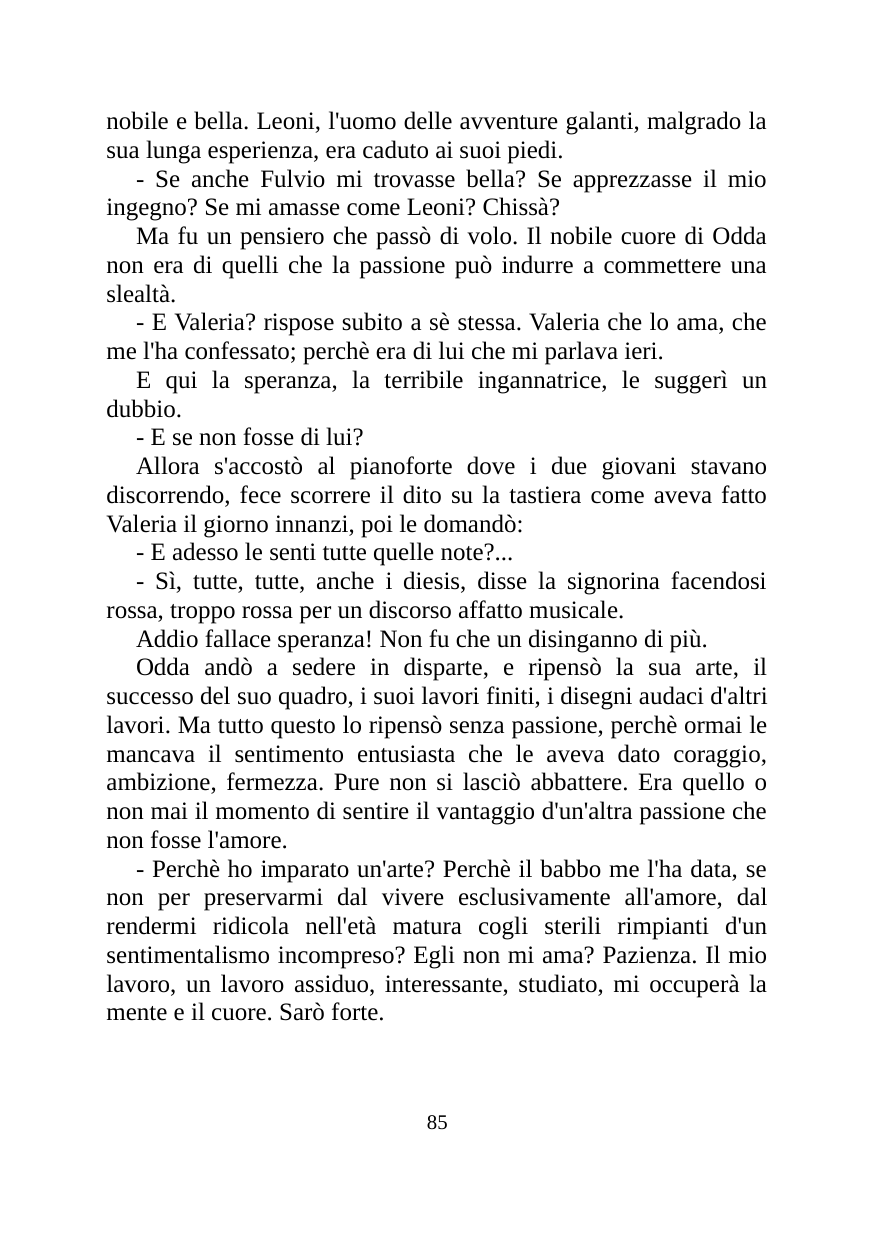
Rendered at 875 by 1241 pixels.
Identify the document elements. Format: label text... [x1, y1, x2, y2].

text - E Valeria? rispose subito a sè stessa. Valeria che lo ama, che me l'ha confessato; perchè era di lui che mi parlava ieri. [106, 307, 768, 365]
text - Se anche Fulvio mi trovasse bella? Se apprezzasse il mio ingegno? Se mi amasse come Leoni? Chissà? [106, 164, 768, 221]
text Allora s'accostò al pianoforte dove i due giovani stavano discorrendo, fece scorrere il dito su la tastiera come aveva fatto Valeria il giorno innanzi, poi le domandò: [106, 451, 768, 537]
text nobile e bella. Leoni, l'uomo delle avventure galanti, malgrado la sua lunga esperienza, era caduto ai suoi piedi. [106, 106, 768, 164]
text Addio fallace speranza! Non fu che un disinganno di più. [106, 624, 768, 652]
text - Sì, tutte, tutte, anche i diesis, disse la signorina facendosi rossa, troppo rossa per un discorso affatto musicale. [106, 566, 768, 624]
text - E adesso le senti tutte quelle note?... [106, 537, 768, 566]
text Odda andò a sedere in disparte, e ripensò la sua arte, il successo del suo quadro, i suoi lavori finiti, i disegni audaci d'altri lavori. Ma tutto questo lo ripensò senza passione, perchè ormai le mancava il sentimento entusiasta che le aveva dato coraggio, ambizione, fermezza. Pure non si lasciò abbattere. Era quello o non mai il momento di sentire il vantaggio d'un'altra passione che non fosse l'amore. [106, 652, 768, 854]
text Ma fu un pensiero che passò di volo. Il nobile cuore di Odda non era di quelli che la passione può indurre a commettere una slealtà. [106, 221, 768, 307]
text - Perchè ho imparato un'arte? Perchè il babbo me l'ha data, se non per preservarmi dal vivere esclusivamente all'amore, dal rendermi ridicola nell'età matura cogli sterili rimpianti d'un sentimentalismo incompreso? Egli non mi ama? Pazienza. Il mio lavoro, un lavoro assiduo, interessante, studiato, mi occuperà la mente e il cuore. Sarò forte. [106, 854, 768, 1026]
text - E se non fosse di lui? [106, 422, 768, 451]
text E qui la speranza, la terribile ingannatrice, le suggerì un dubbio. [106, 365, 768, 422]
